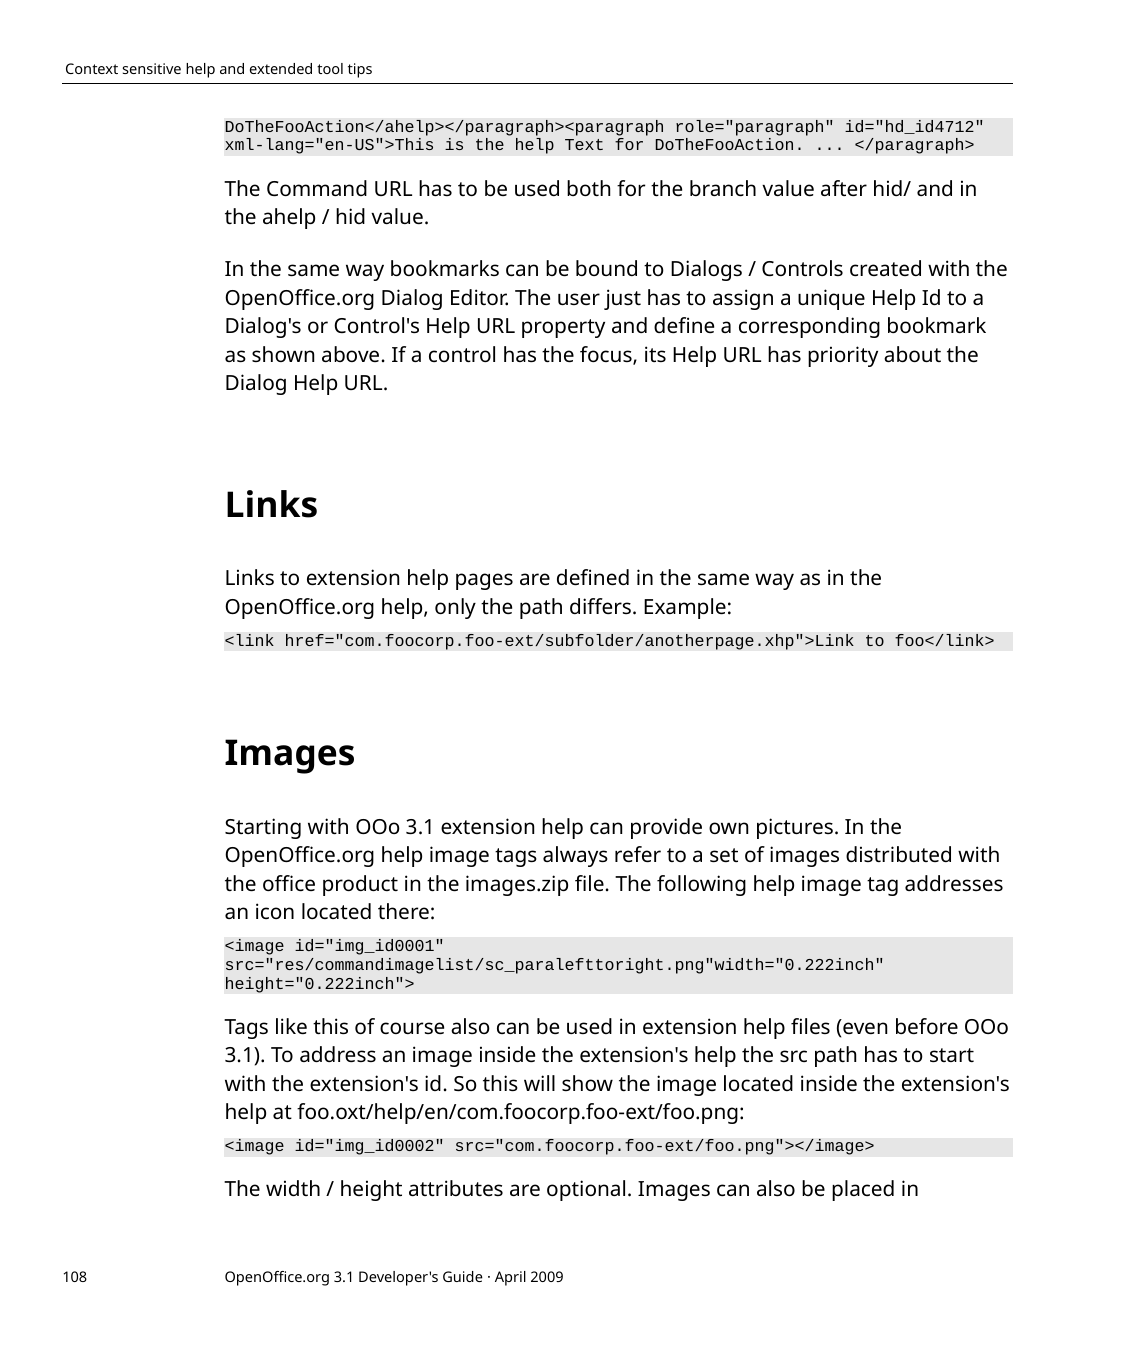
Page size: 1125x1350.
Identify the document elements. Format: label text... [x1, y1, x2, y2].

text The Command URL has to be used both for the branch value after hid/ and in the ahelp / hid value. [224, 174, 1013, 231]
text The width / height attributes are optional. Images can also be placed in [224, 1174, 1013, 1203]
text <image id="img_id0001" src="res/commandimagelist/sc_paralefttoright.png"width="0.222inch" height="0.222inch"> [224, 937, 1013, 994]
text Tags like this of course also can be used in extension help files (even before OOo 3.1). To address an image inside the extension's help the src path has to start with the extension's id. So this will show the image located inside the extension's help at foo.oxt/help/en/com.foocorp.foo-ext/foo.png: [224, 1012, 1013, 1126]
text Starting with OOo 3.1 extension help can provide own pictures. In the OpenOffice.org help image tags always refer to a set of images distributed with the office product in the images.zip file. The following help image tag addresses an icon located there: [224, 812, 1013, 926]
text In the same way bookmarks can be bound to Dialogs / Controls created with the OpenOffice.org Dialog Editor. The user just has to assign a unique Help Id to a Dialog's or Control's Help URL property and define a corresponding bookmark as shown above. If a control has the focus, its Help URL has priority about the Dialog Help URL. [224, 254, 1013, 397]
text <image id="img_id0002" src="com.foocorp.foo-ext/foo.png"></image> [224, 1138, 1013, 1157]
text DoTheFooAction</ahelp></paragraph><paragraph role="paragraph" id="hd_id4712" xml-lang="en-US">This is the help Text for DoTheFooAction. ... </paragraph> [224, 118, 1013, 156]
text Links to extension help pages are defined in the same way as in the OpenOffice.org help, only the path differs. Example: [224, 563, 1013, 620]
text <link href="com.foocorp.foo-ext/subfolder/anotherpage.xhp">Link to foo</link> [224, 632, 1013, 651]
subtitle Images [224, 728, 1013, 776]
subtitle Links [224, 479, 1013, 528]
